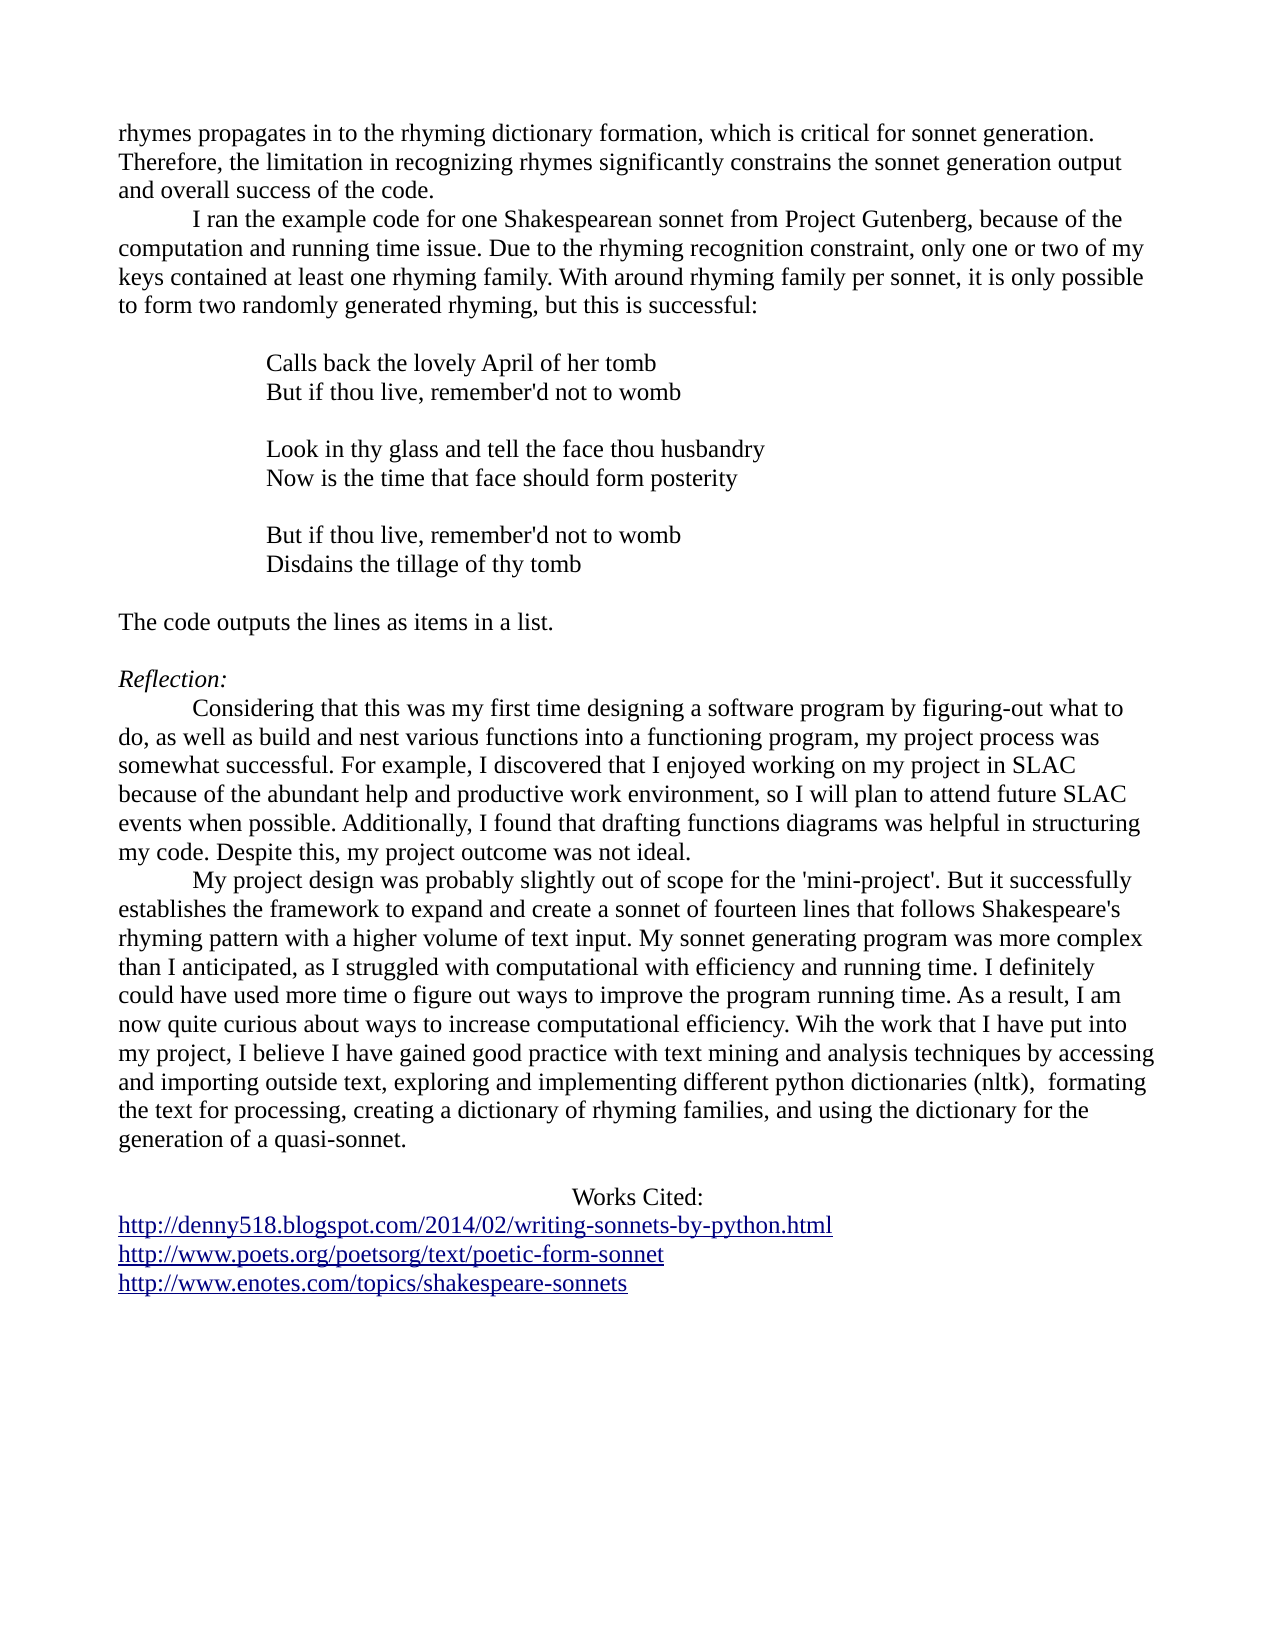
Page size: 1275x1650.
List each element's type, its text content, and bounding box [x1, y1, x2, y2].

text http://www.enotes.com/topics/shakespeare-sonnets [118, 1268, 1157, 1297]
text Considering that this was my first time designing a software program by figuring-out what to do, as well as build and nest various functions into a functioning program, my project process was somewhat successful. For example, I discovered that I enjoyed working on my project in SLAC because of the abundant help and productive work environment, so I will plan to attend future SLAC events when possible. Additionally, I found that drafting functions diagrams was helpful in structuring my code. Despite this, my project outcome was not ideal. [118, 693, 1157, 866]
text Calls back the lovely April of her tomb [118, 348, 1157, 377]
text Now is the time that face should form posterity [118, 463, 1157, 492]
text Disdains the tillage of thy tomb [118, 549, 1157, 578]
text Look in thy glass and tell the face thou husbandry [118, 434, 1157, 463]
text rhymes propagates in to the rhyming dictionary formation, which is critical for sonnet generation. Therefore, the limitation in recognizing rhymes significantly constrains the sonnet generation output and overall success of the code. [118, 118, 1157, 204]
text http://denny518.blogspot.com/2014/02/writing-sonnets-by-python.html [118, 1211, 1157, 1239]
text Reflection: [118, 664, 1157, 693]
text I ran the example code for one Shakespearean sonnet from Project Gutenberg, because of the computation and running time issue. Due to the rhyming recognition constraint, only one or two of my keys contained at least one rhyming family. With around rhyming family per sonnet, it is only possible to form two randomly generated rhyming, but this is successful: [118, 204, 1157, 319]
text But if thou live, remember'd not to womb [118, 521, 1157, 549]
text The code outputs the lines as items in a list. [118, 607, 1157, 636]
text http://www.poets.org/poetsorg/text/poetic-form-sonnet [118, 1239, 1157, 1268]
text But if thou live, remember'd not to womb [118, 377, 1157, 406]
text My project design was probably slightly out of scope for the 'mini-project'. But it successfully establishes the framework to expand and create a sonnet of fourteen lines that follows Shakespeare's rhyming pattern with a higher volume of text input. My sonnet generating program was more complex than I anticipated, as I struggled with computational with efficiency and running time. I definitely could have used more time o figure out ways to improve the program running time. As a result, I am now quite curious about ways to increase computational efficiency. Wih the work that I have put into my project, I believe I have gained good practice with text mining and analysis techniques by accessing and importing outside text, exploring and implementing different python dictionaries (nltk), formating the text for processing, creating a dictionary of rhyming families, and using the dictionary for the generation of a quasi-sonnet. [118, 866, 1157, 1153]
text Works Cited: [118, 1182, 1157, 1211]
